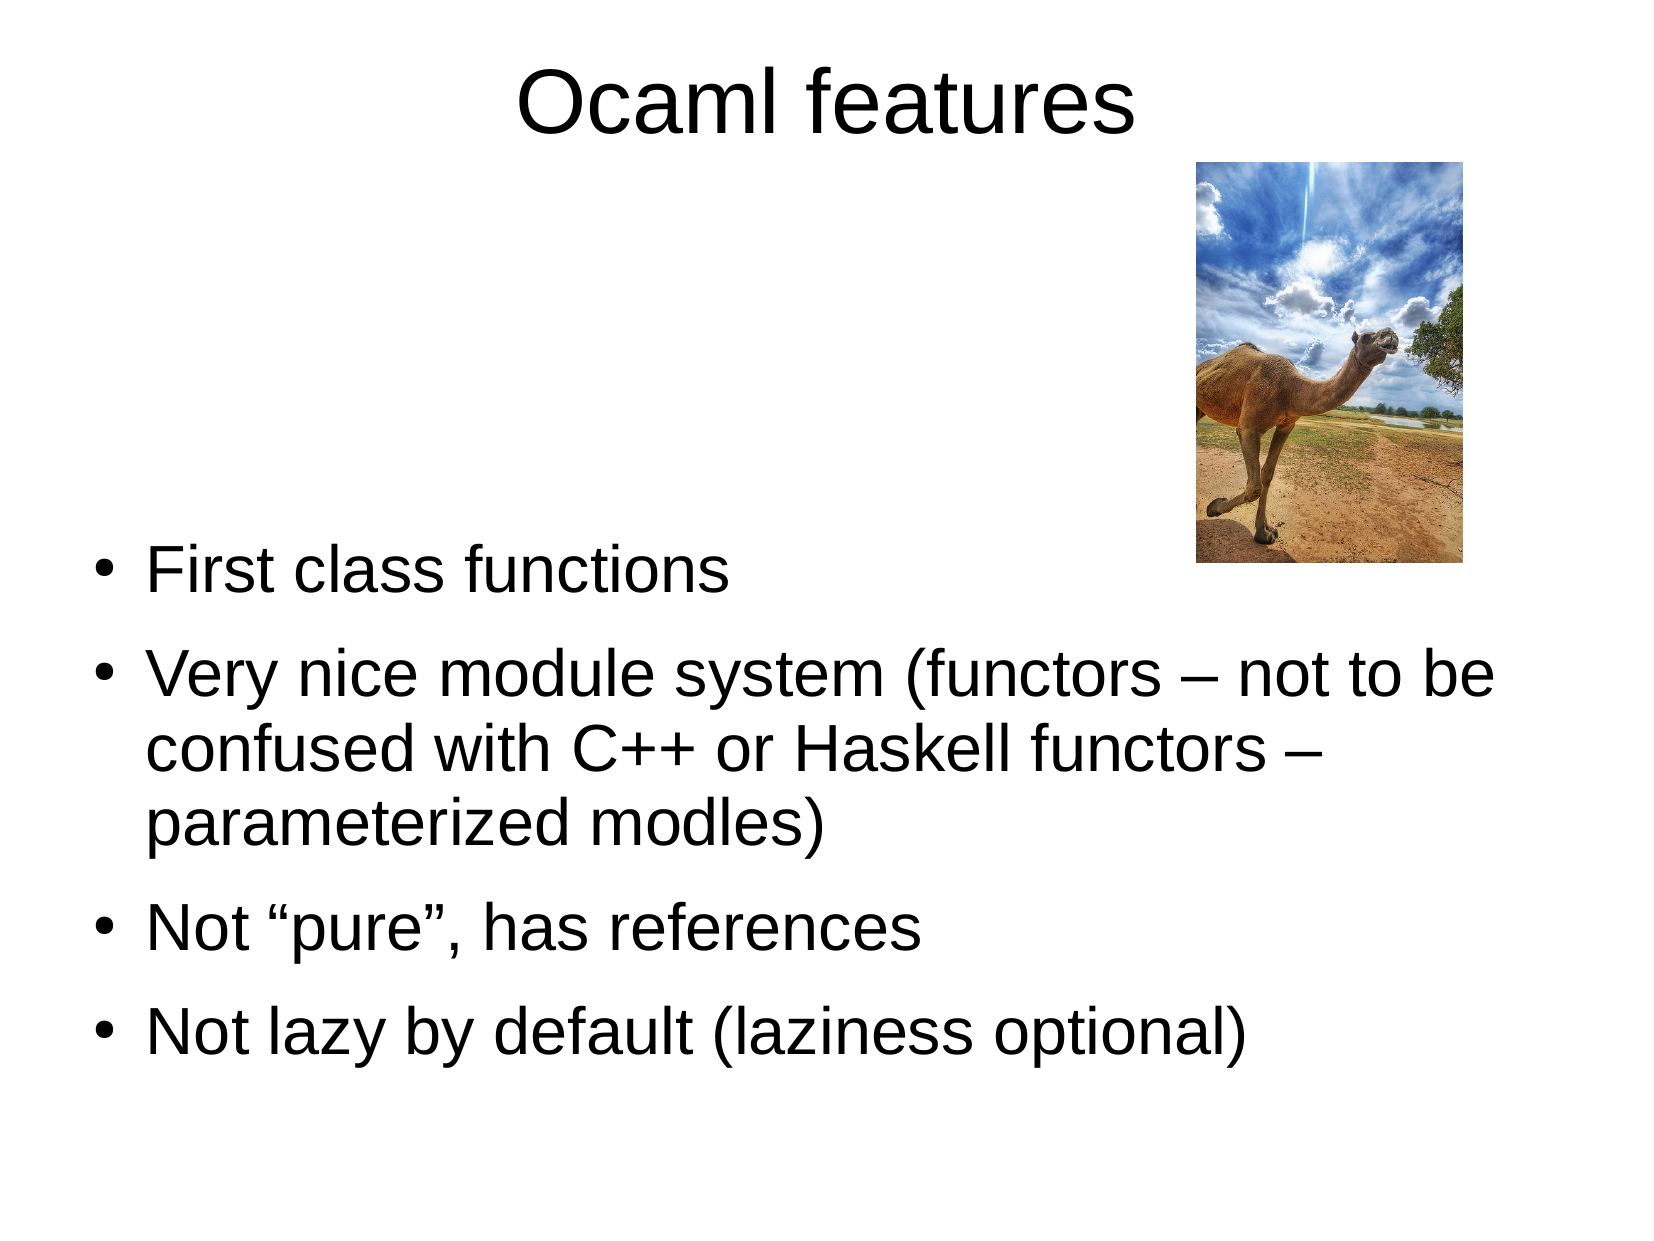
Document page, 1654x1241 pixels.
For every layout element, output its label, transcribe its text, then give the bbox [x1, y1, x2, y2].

title Ocaml features [82, 49, 1571, 257]
picture [1196, 162, 1463, 563]
list First class functions Very nice module system (functors – not to be confused with C++ or Haskell functors – parameterized modles) Not “pure”, has references Not lazy by default (laziness optional) [75, 531, 1564, 1201]
